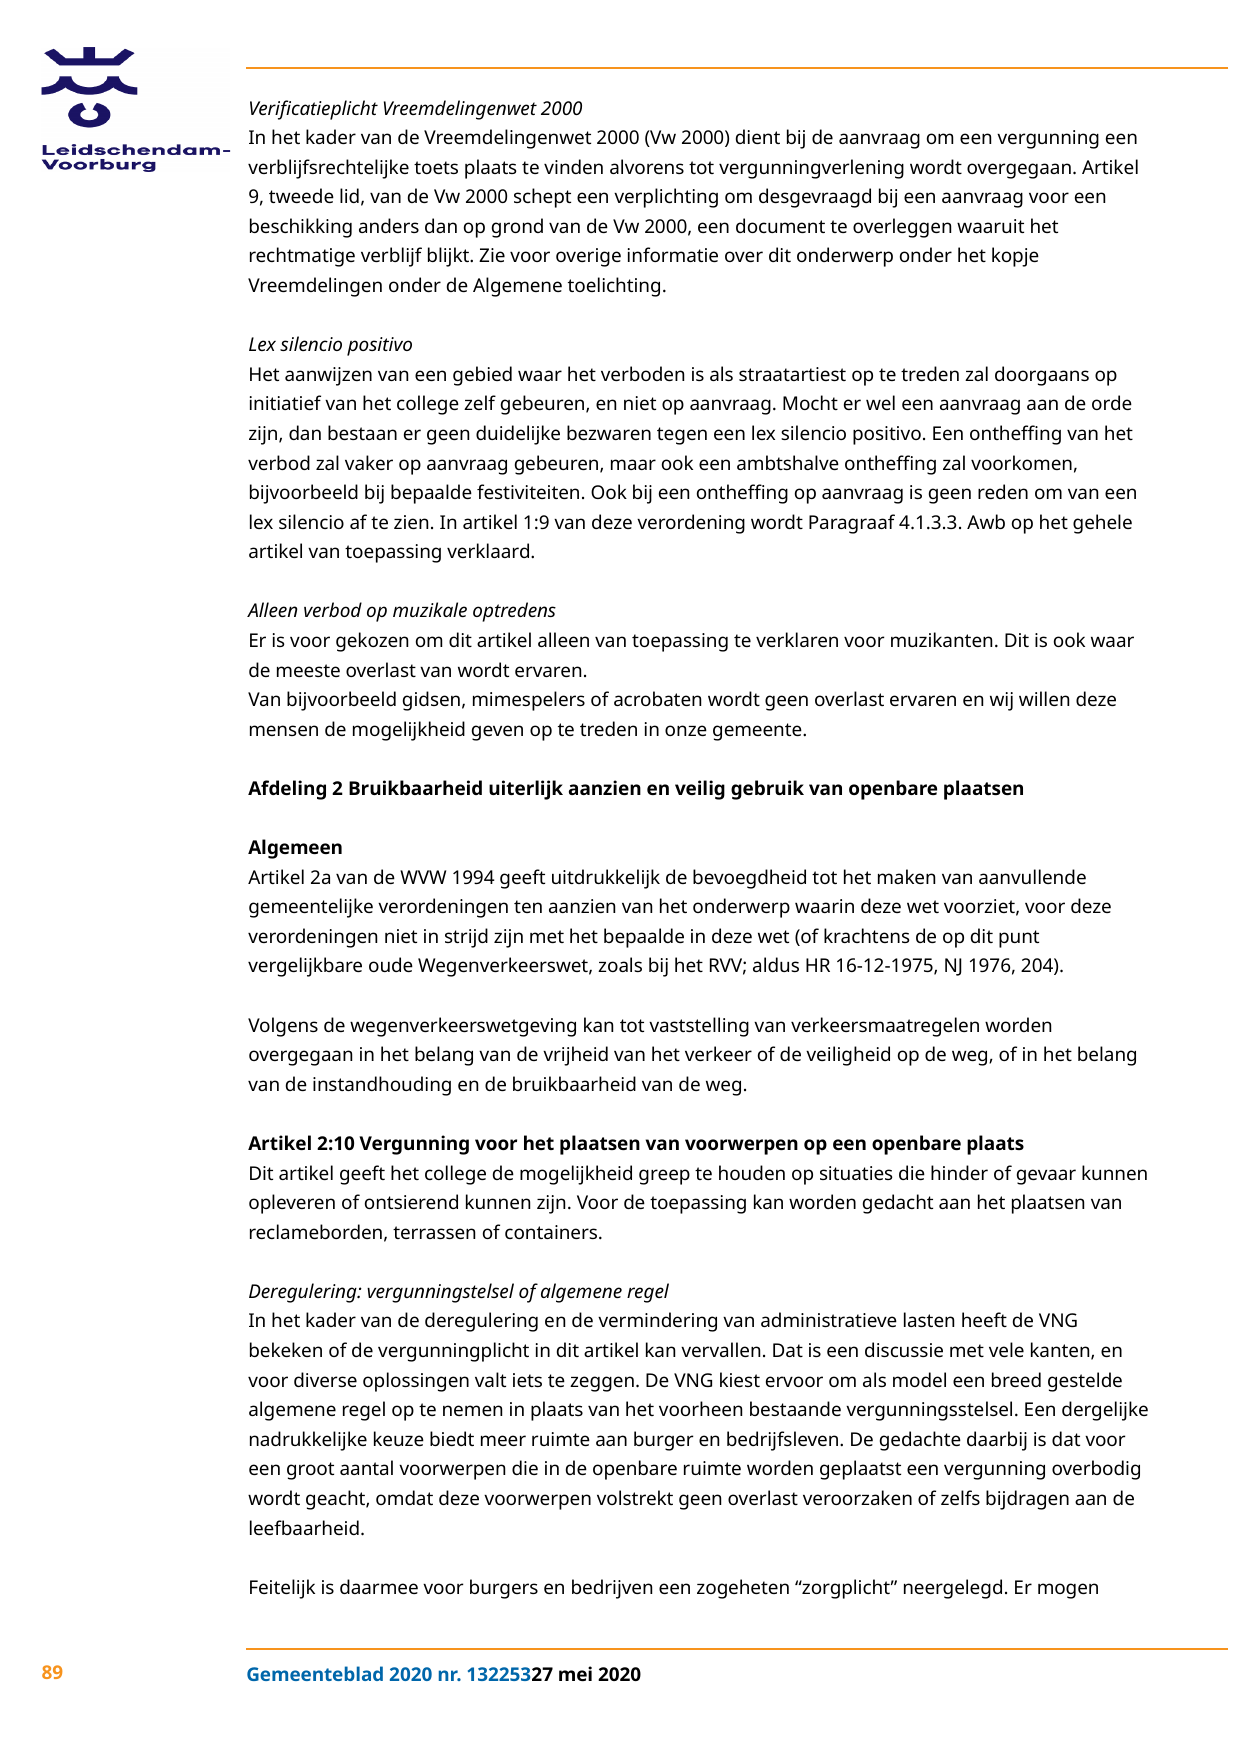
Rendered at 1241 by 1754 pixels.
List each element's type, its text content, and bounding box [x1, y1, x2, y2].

text In het kader van de deregulering en de vermindering van administratieve lasten heeft de VNG bekeken of de vergunningplicht in dit artikel kan vervallen. Dat is een discussie met vele kanten, en voor diverse oplossingen valt iets te zeggen. De VNG kiest ervoor om als model een breed gestelde algemene regel op te nemen in plaats van het voorheen bestaande vergunningsstelsel. Een dergelijke nadrukkelijke keuze biedt meer ruimte aan burger en bedrijfsleven. De gedachte daarbij is dat voor een groot aantal voorwerpen die in de openbare ruimte worden geplaatst een vergunning overbodig wordt geacht, omdat deze voorwerpen volstrekt geen overlast veroorzaken of zelfs bijdragen aan de leefbaarheid. [248, 1308, 1152, 1541]
text Verificatieplicht Vreemdelingenwet 2000 [248, 95, 1152, 121]
text In het kader van de Vreemdelingenwet 2000 (Vw 2000) dient bij de aanvraag om een vergunning een verblijfsrechtelijke toets plaats te vinden alvorens tot vergunningverlening wordt overgegaan. Artikel 9, tweede lid, van de Vw 2000 schept een verplichting om desgevraagd bij een aanvraag voor een beschikking anders dan op grond van de Vw 2000, een document te overleggen waaruit het rechtmatige verblijf blijkt. Zie voor overige informatie over dit onderwerp onder het kopje Vreemdelingen onder de Algemene toelichting. [248, 124, 1152, 298]
text Afdeling 2 Bruikbaarheid uiterlijk aanzien en veilig gebruik van openbare plaatsen [248, 775, 1152, 801]
text Lex silencio positivo [248, 331, 1152, 357]
text Er is voor gekozen om dit artikel alleen van toepassing te verklaren voor muzikanten. Dit is ook waar de meeste overlast van wordt ervaren. [248, 627, 1152, 683]
text Dit artikel geeft het college de mogelijkheid greep te houden op situaties die hinder of gevaar kunnen opleveren of ontsierend kunnen zijn. Voor de toepassing kan worden gedacht aan het plaatsen van reclameborden, terrassen of containers. [248, 1160, 1152, 1245]
text Alleen verbod op muzikale optredens [248, 598, 1152, 623]
text Artikel 2a van de WVW 1994 geeft uitdrukkelijk de bevoegdheid tot het maken van aanvullende gemeentelijke verordeningen ten aanzien van het onderwerp waarin deze wet voorziet, voor deze verordeningen niet in strijd zijn met het bepaalde in deze wet (of krachtens de op dit punt vergelijkbare oude Wegenverkeerswet, zoals bij het RVV; aldus HR 16-12-1975, NJ 1976, 204). [248, 864, 1152, 978]
text Feitelijk is daarmee voor burgers en bedrijven een zogeheten “zorgplicht” neergelegd. Er mogen [248, 1574, 1152, 1600]
text Het aanwijzen van een gebied waar het verboden is als straatartiest op te treden zal doorgaans op initiatief van het college zelf gebeuren, en niet op aanvraag. Mocht er wel een aanvraag aan de orde zijn, dan bestaan er geen duidelijke bezwaren tegen een lex silencio positivo. Een ontheffing van het verbod zal vaker op aanvraag gebeuren, maar ook een ambtshalve ontheffing zal voorkomen, bijvoorbeeld bij bepaalde festiviteiten. Ook bij een ontheffing op aanvraag is geen reden om van een lex silencio af te zien. In artikel 1:9 van deze verordening wordt Paragraaf 4.1.3.3. Awb op het gehele artikel van toepassing verklaard. [248, 361, 1152, 564]
text Volgens de wegenverkeerswetgeving kan tot vaststelling van verkeersmaatregelen worden overgegaan in het belang van de vrijheid van het verkeer of de veiligheid op de weg, of in het belang van de instandhouding en de bruikbaarheid van de weg. [248, 1012, 1152, 1097]
text Van bijvoorbeeld gidsen, mimespelers of acrobaten wordt geen overlast ervaren en wij willen deze mensen de mogelijkheid geven op te treden in onze gemeente. [248, 686, 1152, 742]
text Artikel 2:10 Vergunning voor het plaatsen van voorwerpen op een openbare plaats [248, 1130, 1152, 1156]
text Algemeen [248, 834, 1152, 860]
picture [41, 47, 231, 172]
text Deregulering: vergunningstelsel of algemene regel [248, 1278, 1152, 1304]
